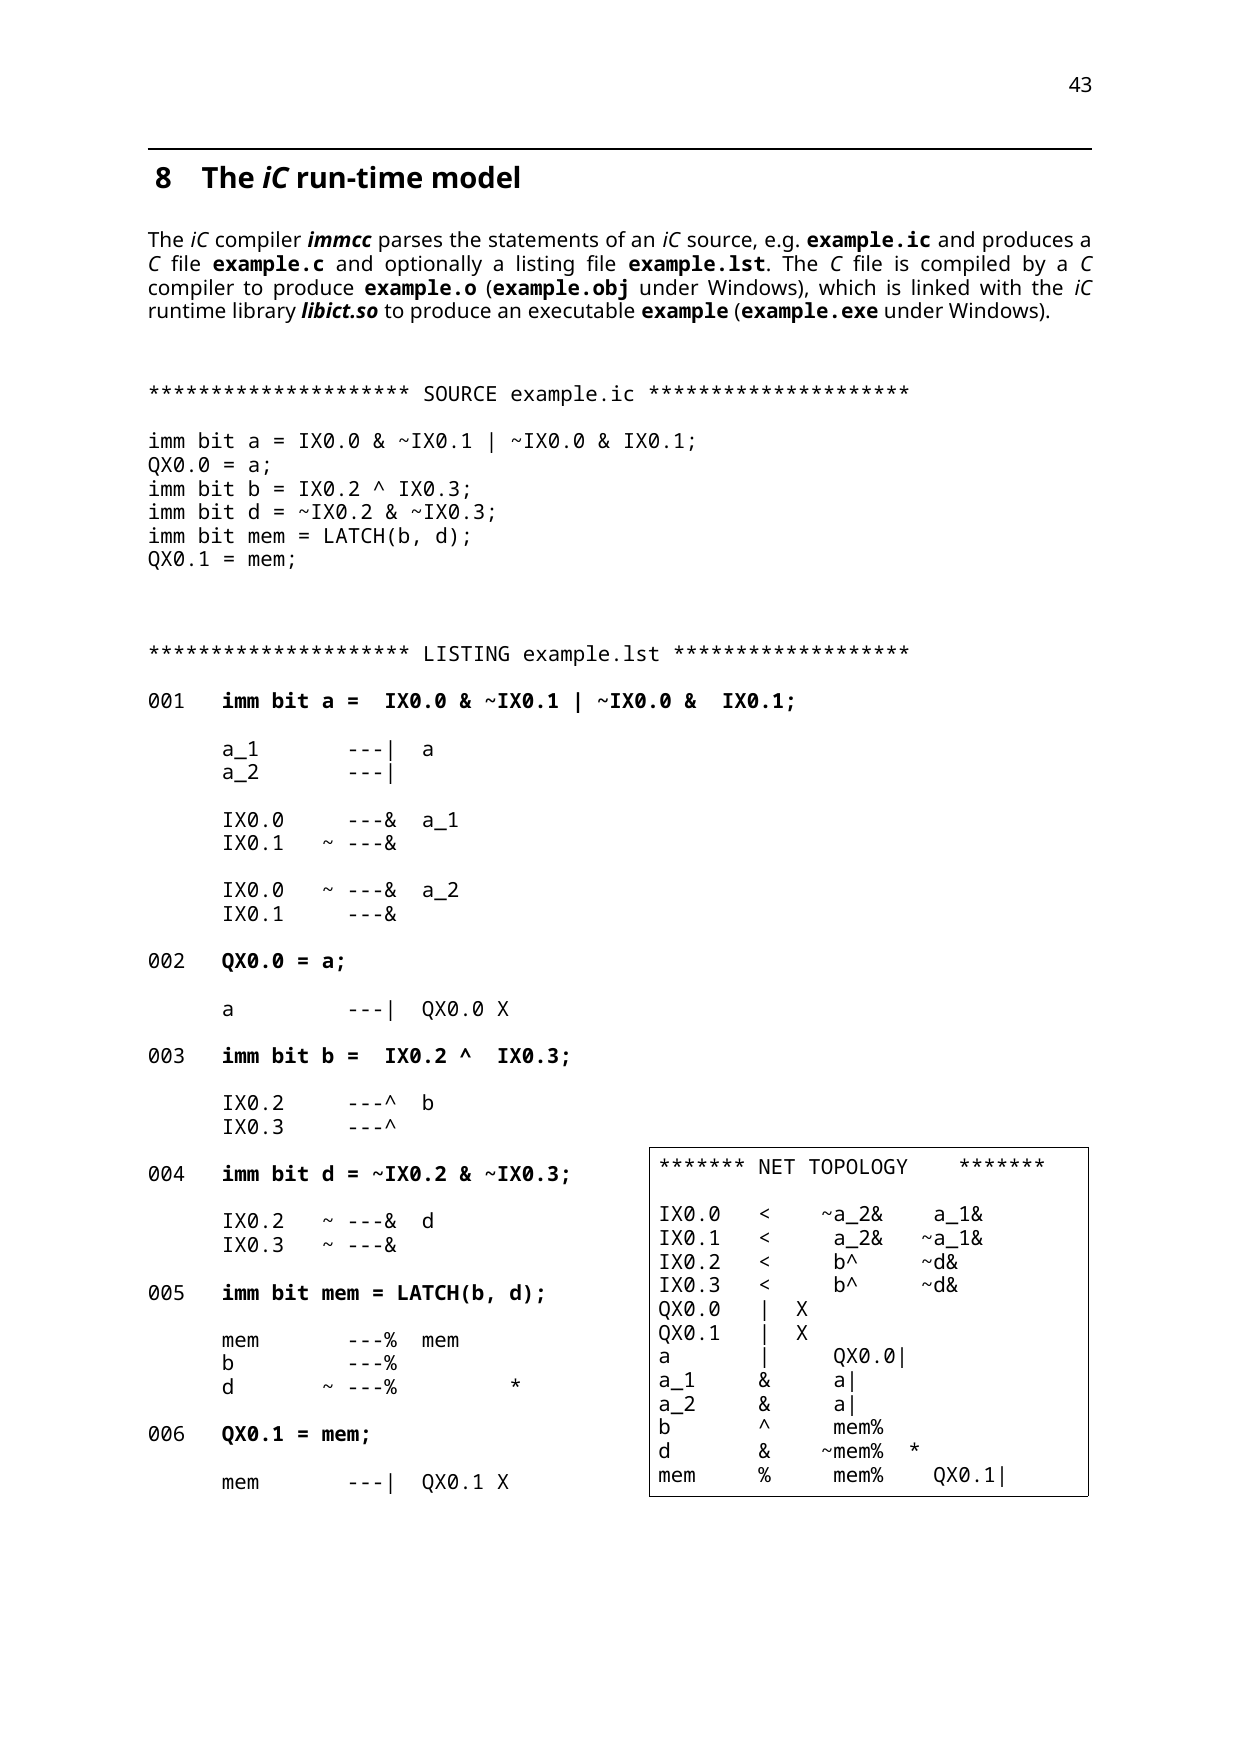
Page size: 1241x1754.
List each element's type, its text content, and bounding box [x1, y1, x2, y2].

text imm bit d = ~IX0.2 & ~IX0.3; [148, 501, 1092, 524]
text IX0.2 ~ ---& d [148, 1210, 649, 1234]
text d ~ ---% * [148, 1376, 649, 1399]
text The iC compiler immcc parses the statements of an iC source, e.g. example.ic and produces a C file example.c and optionally a listing file example.lst. The C file is compiled by a C compiler to produce example.o (example.obj under Windows), which is linked with the iC runtime library libict.so to produce an executable example (example.exe under Windows). [148, 229, 1092, 323]
text IX0.0 ---& a_1 [148, 808, 1092, 832]
text IX0.0 ~ ---& a_2 [148, 879, 1092, 903]
text IX0.3 ---^ [148, 1116, 1092, 1139]
text ********************* SOURCE example.ic ********************* [148, 382, 1092, 406]
text IX0.2 ---^ b [148, 1092, 1092, 1116]
text imm bit a = IX0.0 & ~IX0.1 | ~IX0.0 & IX0.1; [148, 430, 1092, 453]
text IX0.0 < ~a_2& a_1& [658, 1203, 1079, 1227]
text mem % mem% QX0.1| [658, 1463, 1079, 1487]
text d & ~mem% * [658, 1439, 1079, 1463]
text 004 imm bit d = ~IX0.2 & ~IX0.3; [148, 1163, 649, 1186]
text QX0.1 | X [658, 1321, 1079, 1345]
text QX0.1 = mem; [148, 548, 1092, 572]
text 006 QX0.1 = mem; [148, 1423, 649, 1447]
text a_2 ---| [148, 761, 1092, 784]
text IX0.1 ~ ---& [148, 832, 1092, 855]
text 005 imm bit mem = LATCH(b, d); [148, 1281, 649, 1305]
text b ---% [148, 1352, 649, 1376]
text 002 QX0.0 = a; [148, 950, 1092, 974]
text ******* NET TOPOLOGY ******* [658, 1156, 1079, 1179]
text a_2 & a| [658, 1392, 1079, 1416]
text IX0.3 < b^ ~d& [658, 1274, 1079, 1298]
text IX0.1 ---& [148, 903, 1092, 926]
text imm bit b = IX0.2 ^ IX0.3; [148, 477, 1092, 501]
text 001 imm bit a = IX0.0 & ~IX0.1 | ~IX0.0 & IX0.1; [148, 690, 1092, 713]
text imm bit mem = LATCH(b, d); [148, 524, 1092, 548]
text a | QX0.0| [658, 1345, 1079, 1368]
text IX0.3 ~ ---& [148, 1234, 649, 1257]
text a_1 ---| a [148, 737, 1092, 761]
text a ---| QX0.0 X [148, 997, 1092, 1021]
text mem ---| QX0.1 X [148, 1470, 649, 1494]
text mem ---% mem [148, 1328, 649, 1352]
text a_1 & a| [658, 1368, 1079, 1392]
text IX0.2 < b^ ~d& [658, 1250, 1079, 1274]
text QX0.0 | X [658, 1298, 1079, 1321]
text b ^ mem% [658, 1416, 1079, 1439]
text 003 imm bit b = IX0.2 ^ IX0.3; [148, 1044, 1092, 1068]
text ********************* LISTING example.lst ******************* [148, 643, 1092, 666]
subtitle The iC run-time model [148, 150, 1092, 204]
text IX0.1 < a_2& ~a_1& [658, 1227, 1079, 1250]
text QX0.0 = a; [148, 453, 1092, 477]
